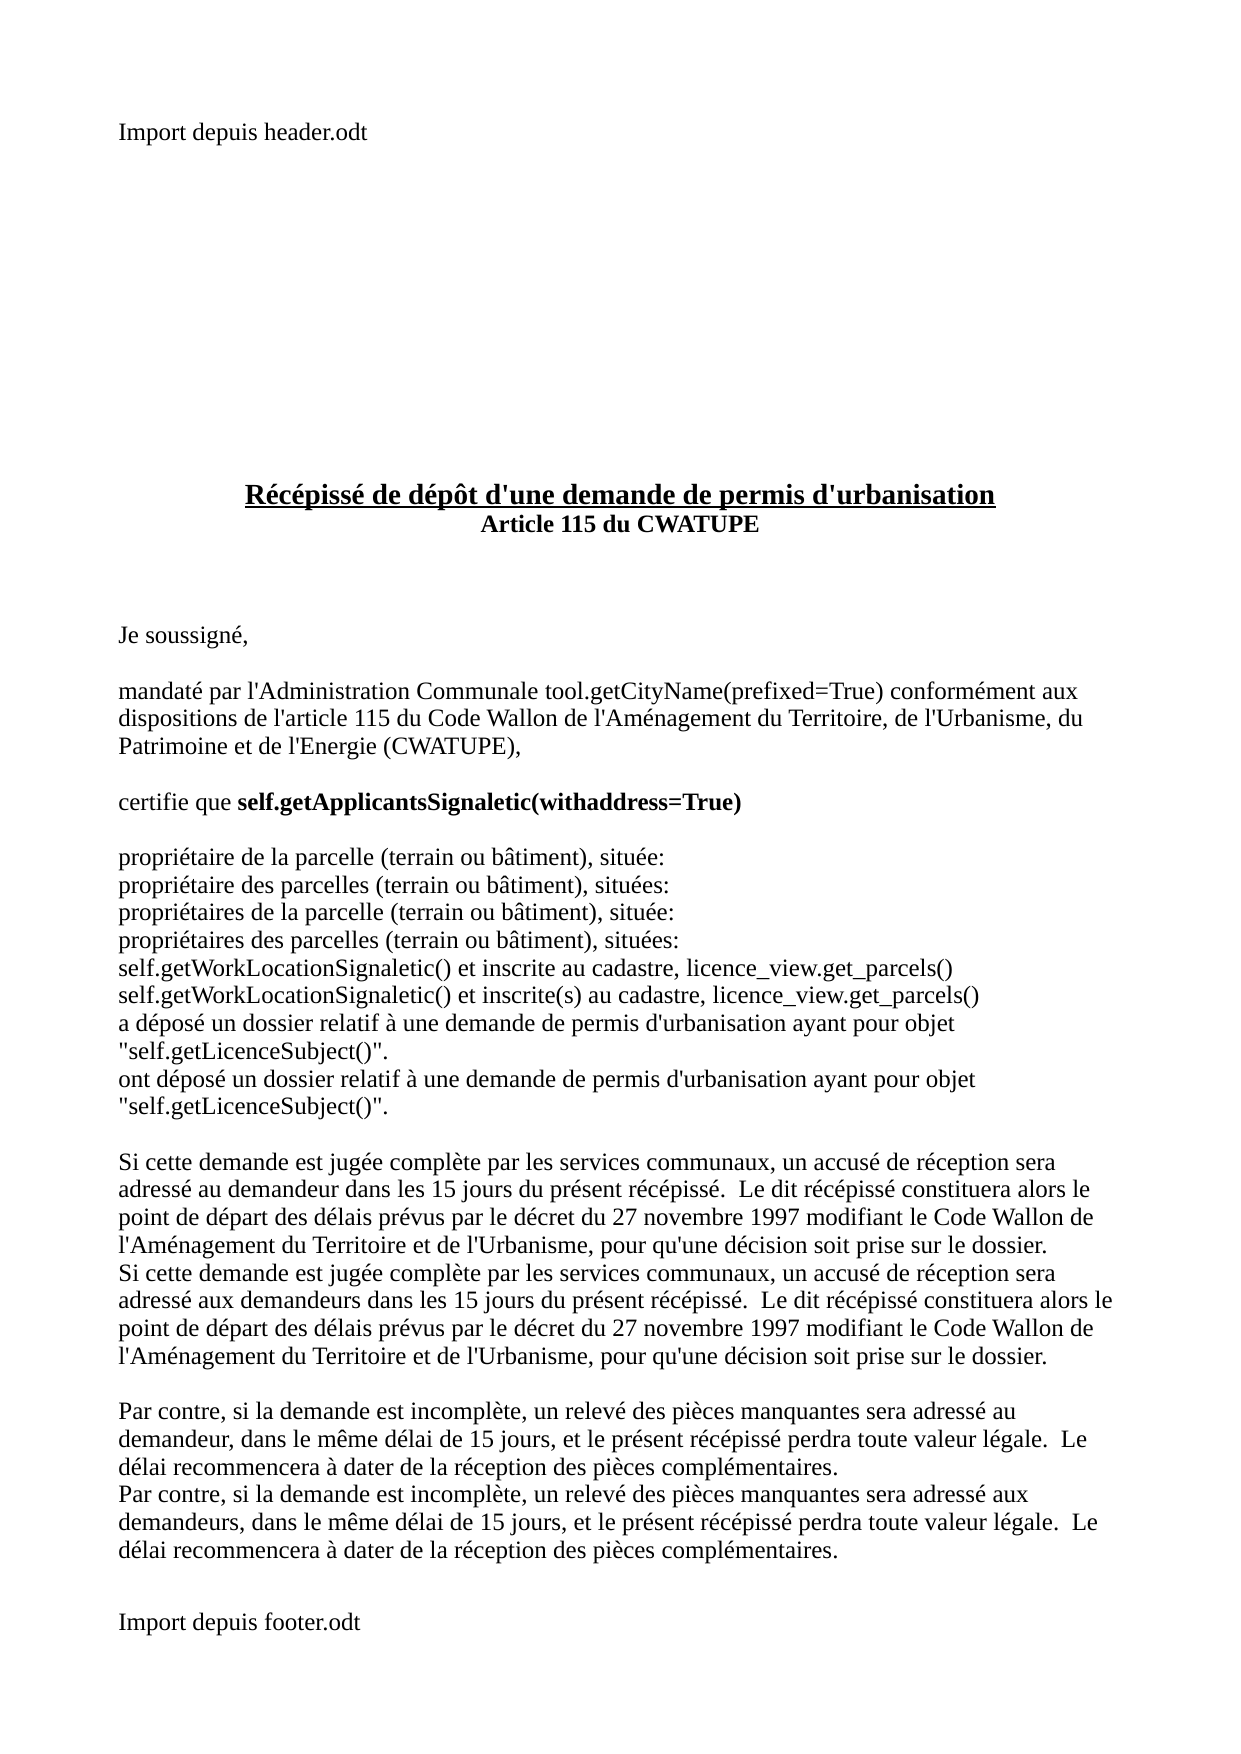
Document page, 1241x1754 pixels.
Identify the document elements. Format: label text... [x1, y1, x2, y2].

text certifie que self.getApplicantsSignaletic(withaddress=True) [118, 788, 1122, 815]
text Si cette demande est jugée complète par les services communaux, un accusé de réception sera adressé au demandeur dans les 15 jours du présent récépissé. Le dit récépissé constituera alors le point de départ des délais prévus par le décret du 27 novembre 1997 modifiant le Code Wallon de l'Aménagement du Territoire et de l'Urbanisme, pour qu'une décision soit prise sur le dossier. [118, 1148, 1122, 1259]
text Si cette demande est jugée complète par les services communaux, un accusé de réception sera adressé aux demandeurs dans les 15 jours du présent récépissé. Le dit récépissé constituera alors le point de départ des délais prévus par le décret du 27 novembre 1997 modifiant le Code Wallon de l'Aménagement du Territoire et de l'Urbanisme, pour qu'une décision soit prise sur le dossier. [118, 1259, 1122, 1369]
title Article 115 du CWATUPE [118, 511, 1122, 538]
title Récépissé de dépôt d'une demande de permis d'urbanisation [118, 478, 1122, 511]
text Import depuis header.odt [118, 118, 539, 146]
text Par contre, si la demande est incomplète, un relevé des pièces manquantes sera adressé au demandeur, dans le même délai de 15 jours, et le présent récépissé perdra toute valeur légale. Le délai recommencera à dater de la réception des pièces complémentaires. [118, 1397, 1122, 1480]
text propriétaires des parcelles (terrain ou bâtiment), situées: [118, 926, 1122, 954]
text propriétaire des parcelles (terrain ou bâtiment), situées: [118, 871, 1122, 898]
text Par contre, si la demande est incomplète, un relevé des pièces manquantes sera adressé aux demandeurs, dans le même délai de 15 jours, et le présent récépissé perdra toute valeur légale. Le délai recommencera à dater de la réception des pièces complémentaires. [118, 1480, 1122, 1563]
text a déposé un dossier relatif à une demande de permis d'urbanisation ayant pour objet "self.getLicenceSubject()". [118, 1009, 1122, 1065]
text self.getWorkLocationSignaletic() et inscrite(s) au cadastre, licence_view.get_parcels() [118, 982, 1122, 1009]
text self.getWorkLocationSignaletic() et inscrite au cadastre, licence_view.get_parcels() [118, 954, 1122, 982]
text ont déposé un dossier relatif à une demande de permis d'urbanisation ayant pour objet "self.getLicenceSubject()". [118, 1065, 1122, 1120]
text Je soussigné, [118, 621, 1122, 649]
text mandaté par l'Administration Communale tool.getCityName(prefixed=True) conformément aux dispositions de l'article 115 du Code Wallon de l'Aménagement du Territoire, de l'Urbanisme, du Patrimoine et de l'Energie (CWATUPE), [118, 677, 1122, 760]
text propriétaires de la parcelle (terrain ou bâtiment), située: [118, 898, 1122, 926]
text propriétaire de la parcelle (terrain ou bâtiment), située: [118, 843, 1122, 871]
